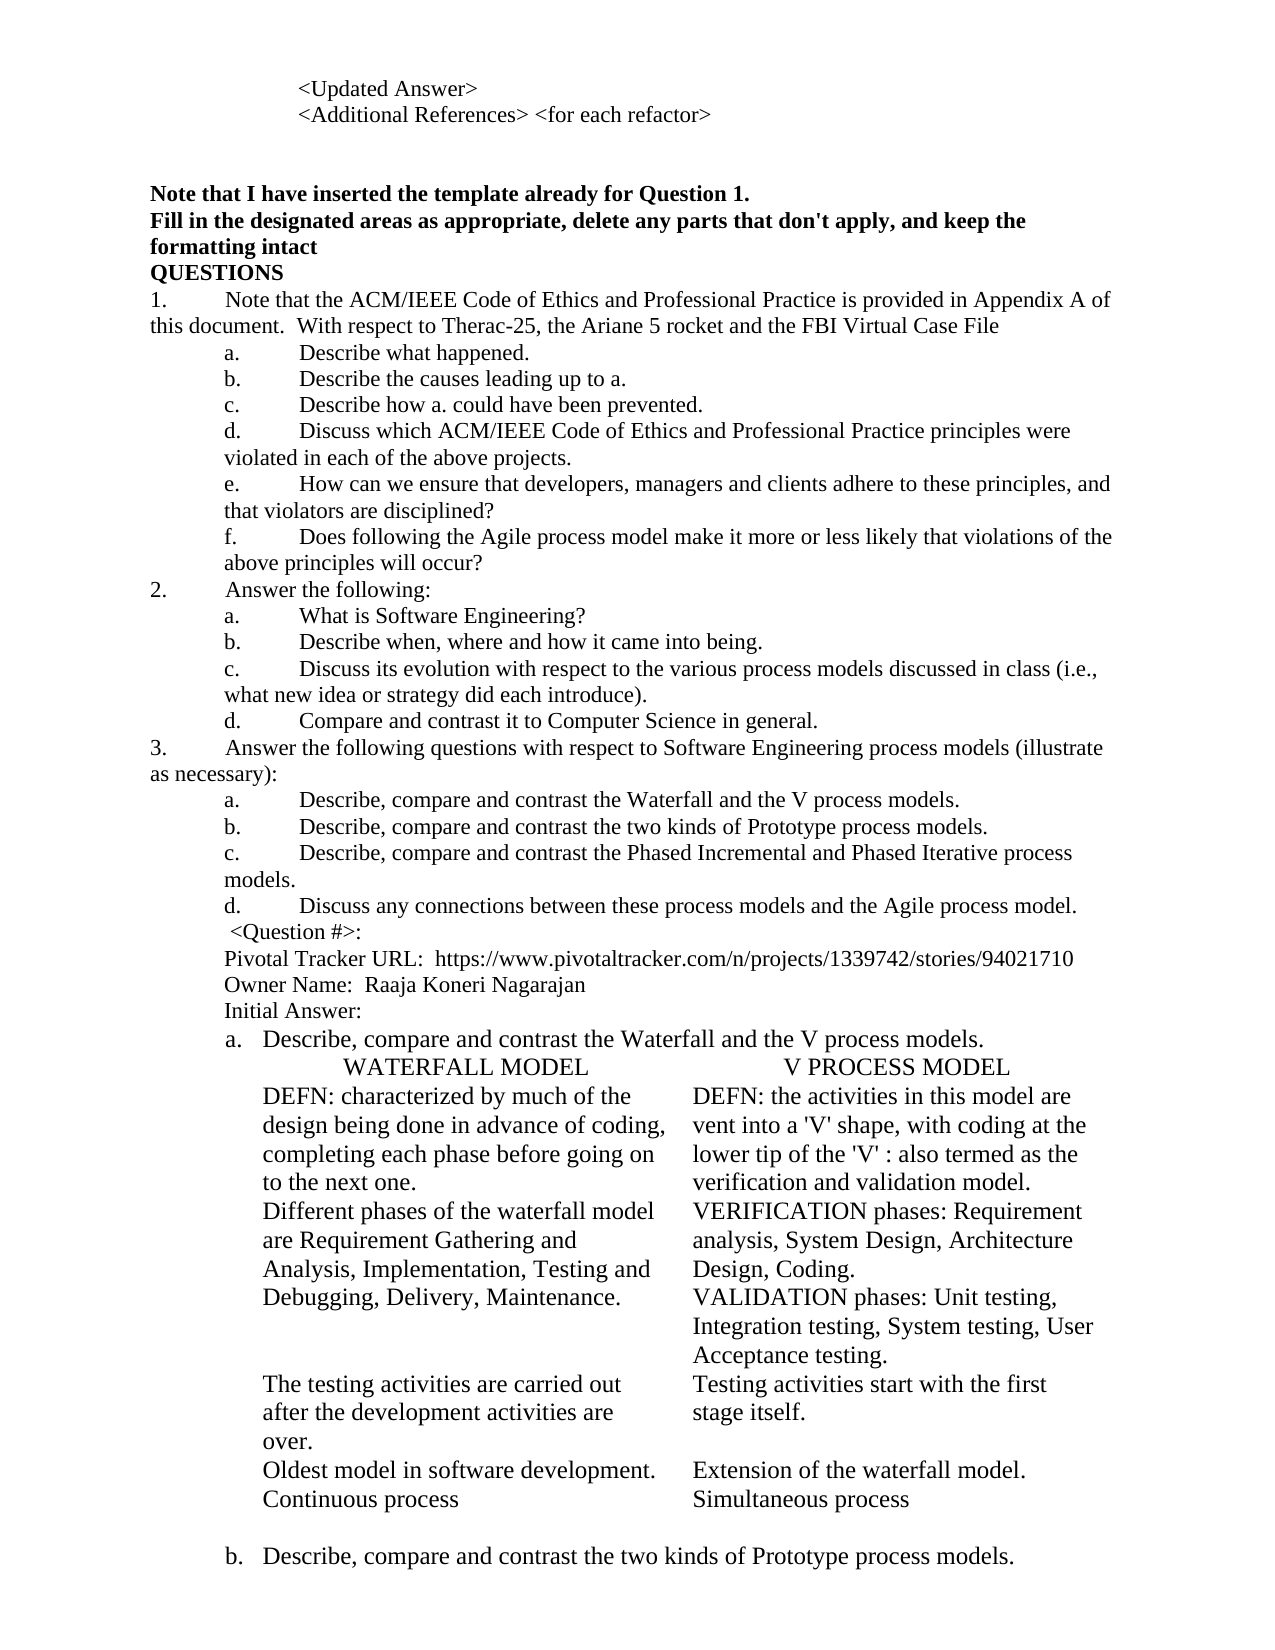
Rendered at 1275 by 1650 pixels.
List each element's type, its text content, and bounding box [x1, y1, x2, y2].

text f. Does following the Agile process model make it more or less likely that violations of the above principles will occur? [224, 523, 1125, 576]
text b. Describe when, where and how it came into being. [224, 628, 1125, 655]
table_header V PROCESS MODEL [681, 1053, 1113, 1081]
text d. Discuss which ACM/IEEE Code of Ethics and Professional Practice principles were violated in each of the above projects. [224, 418, 1125, 470]
text 2. Answer the following: [150, 576, 1125, 602]
text a. What is Software Engineering? [224, 602, 1125, 628]
text 1. Note that the ACM/IEEE Code of Ethics and Professional Practice is provided in Appendix A of this document. With respect to Therac-25, the Ariane 5 rocket and the FBI Virtual Case File [150, 286, 1125, 338]
text d. Discuss any connections between these process models and the Agile process model. <Question #>: [224, 892, 1125, 945]
text Note that I have inserted the template already for Question 1. Fill in the designated areas as appropriate, delete any parts that don't apply, and keep the formatting intact [150, 180, 1125, 259]
list Describe, compare and contrast the two kinds of Prototype process models. [225, 1541, 1125, 1570]
text c. Discuss its evolution with respect to the various process models discussed in class (i.e., what new idea or strategy did each introduce). [224, 655, 1125, 707]
text Pivotal Tracker URL: https://www.pivotaltracker.com/n/projects/1339742/stories/94021710 [224, 945, 1125, 971]
text QUESTIONS [150, 259, 1125, 286]
table_cell DEFN: characterized by much of the design being done in advance of coding, completing each phase before going on to the next one. [251, 1081, 681, 1196]
text e. How can we ensure that developers, managers and clients adhere to these principles, and that violators are disciplined? [224, 470, 1125, 523]
text Initial Answer: [224, 997, 1125, 1024]
table_cell VERIFICATION phases: Requirement analysis, System Design, Architecture Design, Coding. VALIDATION phases: Unit testing, Integration testing, System testing, User Acceptance testing. [681, 1196, 1113, 1369]
text a. Describe what happened. [224, 338, 1125, 365]
table_cell Simultaneous process [681, 1484, 1113, 1512]
text b. Describe the causes leading up to a. [224, 365, 1125, 391]
text a. Describe, compare and contrast the Waterfall and the V process models. [224, 787, 1125, 813]
table_cell DEFN: the activities in this model are vent into a 'V' shape, with coding at the lower tip of the 'V' : also termed as the verification and validation model. [681, 1081, 1113, 1196]
text d. Compare and contrast it to Computer Science in general. [224, 707, 1125, 734]
table_cell Continuous process [251, 1484, 681, 1512]
text b. Describe, compare and contrast the two kinds of Prototype process models. [224, 813, 1125, 839]
text c. Describe, compare and contrast the Phased Incremental and Phased Iterative process models. [224, 839, 1125, 892]
table_cell Different phases of the waterfall model are Requirement Gathering and Analysis, Implementation, Testing and Debugging, Delivery, Maintenance. [251, 1196, 681, 1369]
table_cell Testing activities start with the first stage itself. [681, 1369, 1113, 1455]
text <Updated Answer> [298, 75, 1125, 101]
text <Additional References> <for each refactor> [298, 101, 1125, 128]
table_cell Extension of the waterfall model. [681, 1455, 1113, 1484]
text c. Describe how a. could have been prevented. [224, 391, 1125, 418]
text Owner Name: Raaja Koneri Nagarajan [224, 971, 1125, 997]
table_header WATERFALL MODEL [251, 1053, 681, 1081]
table_cell The testing activities are carried out after the development activities are over. [251, 1369, 681, 1455]
table_cell Oldest model in software development. [251, 1455, 681, 1484]
list Describe, compare and contrast the Waterfall and the V process models. [225, 1024, 1125, 1052]
text 3. Answer the following questions with respect to Software Engineering process models (illustrate as necessary): [150, 734, 1125, 787]
